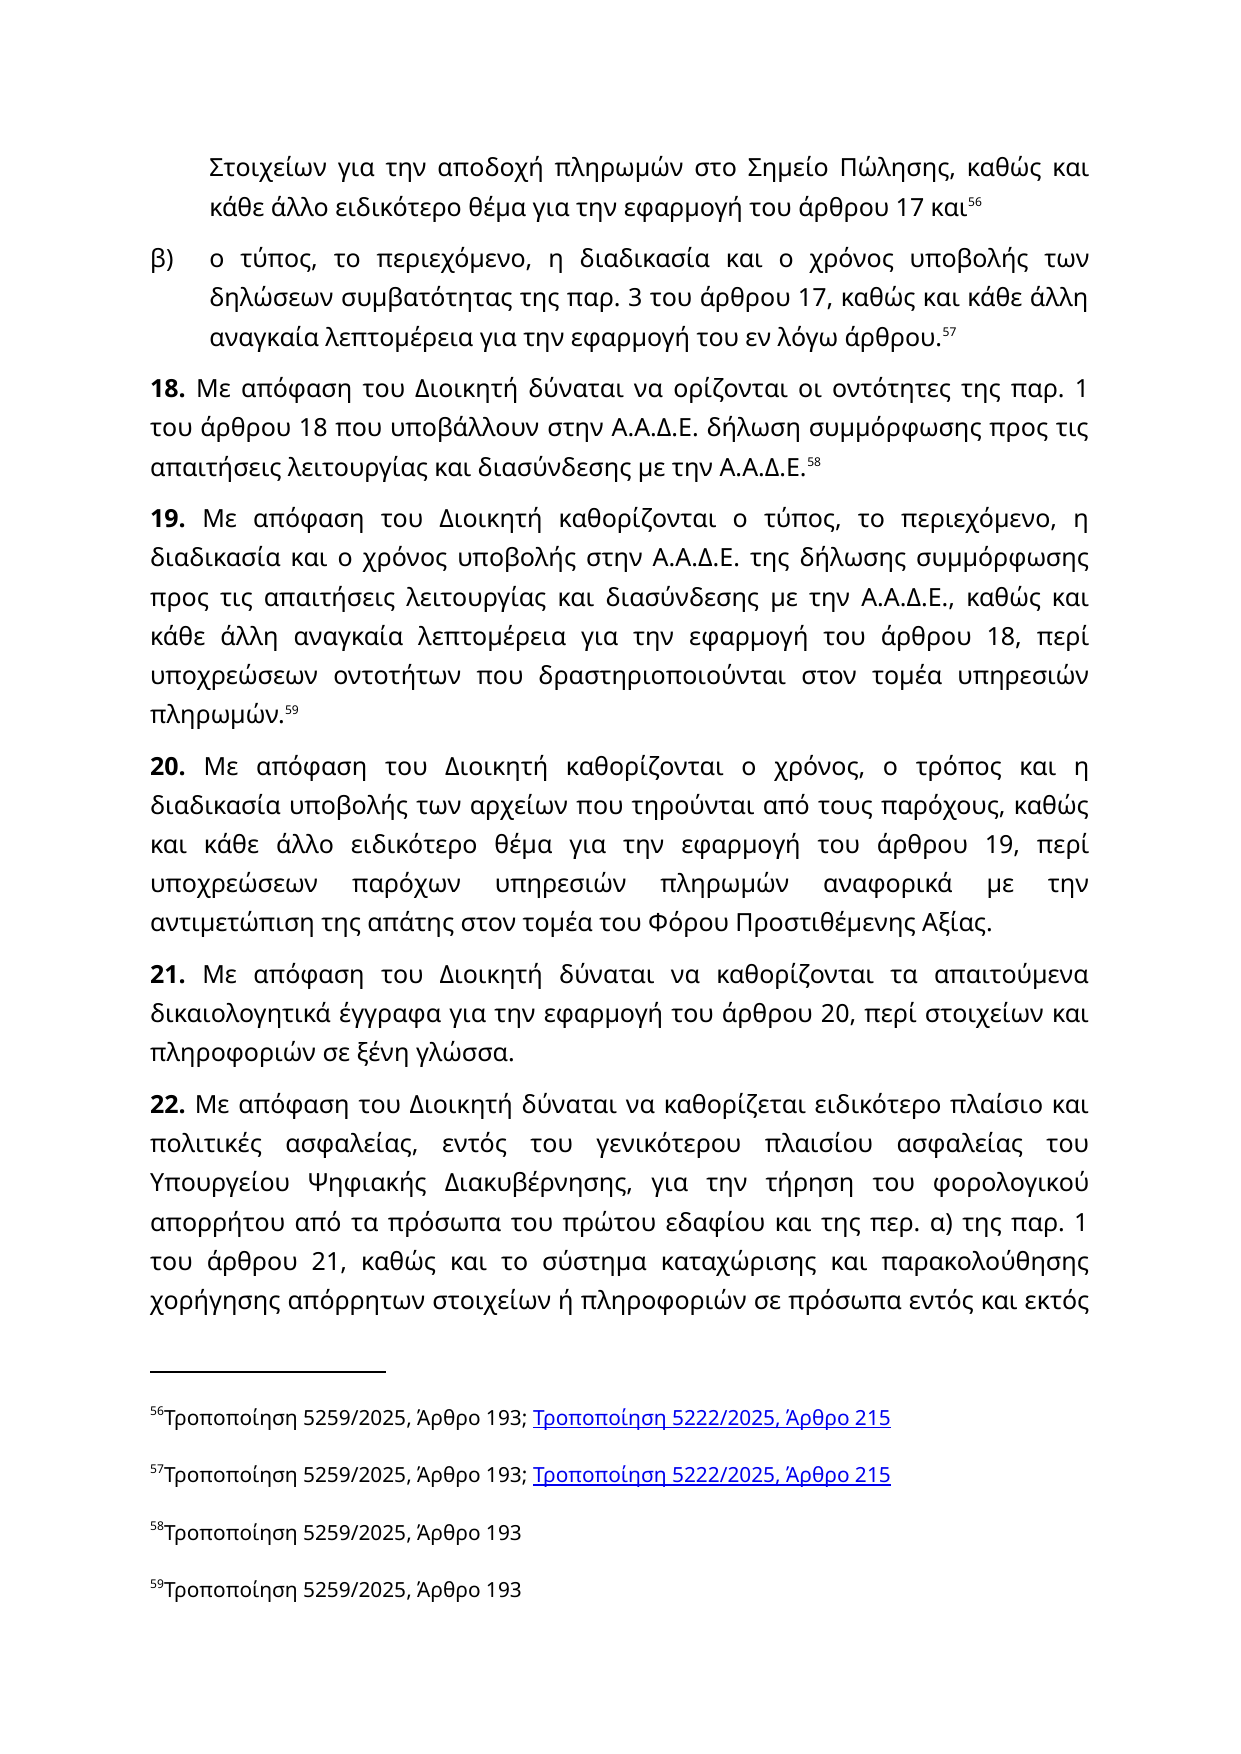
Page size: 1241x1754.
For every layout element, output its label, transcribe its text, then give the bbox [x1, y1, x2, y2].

text 22. Με απόφαση του Διοικητή δύναται να καθορίζεται ειδικότερο πλαίσιο και πολιτικές ασφαλείας, εντός του γενικότερου πλαισίου ασφαλείας του Υπουργείου Ψηφιακής Διακυβέρνησης, για την τήρηση του φορολογικού απορρήτου από τα πρόσωπα του πρώτου εδαφίου και της περ. α) της παρ. 1 του άρθρου 21, καθώς και το σύστημα καταχώρισης και παρακολούθησης χορήγησης απόρρητων στοιχείων ή πληροφοριών σε πρόσωπα εντός και εκτός [150, 1087, 1090, 1317]
text Τροποποίηση 5259/2025, Άρθρο 193; Τροποποίηση 5222/2025, Άρθρο 215 [150, 1403, 1090, 1431]
list β) ο τύπος, το περιεχόμενο, η διαδικασία και ο χρόνος υποβολής των δηλώσεων συμβατότητας της παρ. 3 του άρθρου 17, καθώς και κάθε άλλη αναγκαία λεπτομέρεια για την εφαρμογή του εν λόγω άρθρου. [150, 241, 1090, 353]
text Τροποποίηση 5259/2025, Άρθρο 193 [150, 1518, 1090, 1546]
text 19. Με απόφαση του Διοικητή καθορίζονται ο τύπος, το περιεχόμενο, η διαδικασία και ο χρόνος υποβολής στην Α.Α.Δ.Ε. της δήλωσης συμμόρφωσης προς τις απαιτήσεις λειτουργίας και διασύνδεσης με την Α.Α.Δ.Ε., καθώς και κάθε άλλη αναγκαία λεπτομέρεια για την εφαρμογή του άρθρου 18, περί υποχρεώσεων οντοτήτων που δραστηριοποιούνται στον τομέα υπηρεσιών πληρωμών. [150, 501, 1090, 731]
text 20. Με απόφαση του Διοικητή καθορίζονται ο χρόνος, ο τρόπος και η διαδικασία υποβολής των αρχείων που τηρούνται από τους παρόχους, καθώς και κάθε άλλο ειδικότερο θέμα για την εφαρμογή του άρθρου 19, περί υποχρεώσεων παρόχων υπηρεσιών πληρωμών αναφορικά με την αντιμετώπιση της απάτης στον τομέα του Φόρου Προστιθέμενης Αξίας. [150, 748, 1090, 939]
text Τροποποίηση 5259/2025, Άρθρο 193; Τροποποίηση 5222/2025, Άρθρο 215 [150, 1460, 1090, 1489]
text Τροποποίηση 5259/2025, Άρθρο 193 [150, 1576, 1090, 1604]
text 18. Με απόφαση του Διοικητή δύναται να ορίζονται οι οντότητες της παρ. 1 του άρθρου 18 που υποβάλλουν στην Α.Α.Δ.Ε. δήλωση συμμόρφωσης προς τις απαιτήσεις λειτουργίας και διασύνδεσης με την Α.Α.Δ.Ε. [150, 371, 1090, 483]
list Στοιχείων για την αποδοχή πληρωμών στο Σημείο Πώλησης, καθώς και κάθε άλλο ειδικότερο θέμα για την εφαρμογή του άρθρου 17 και [150, 150, 1090, 223]
text 21. Με απόφαση του Διοικητή δύναται να καθορίζονται τα απαιτούμενα δικαιολογητικά έγγραφα για την εφαρμογή του άρθρου 20, περί στοιχείων και πληροφοριών σε ξένη γλώσσα. [150, 957, 1090, 1069]
